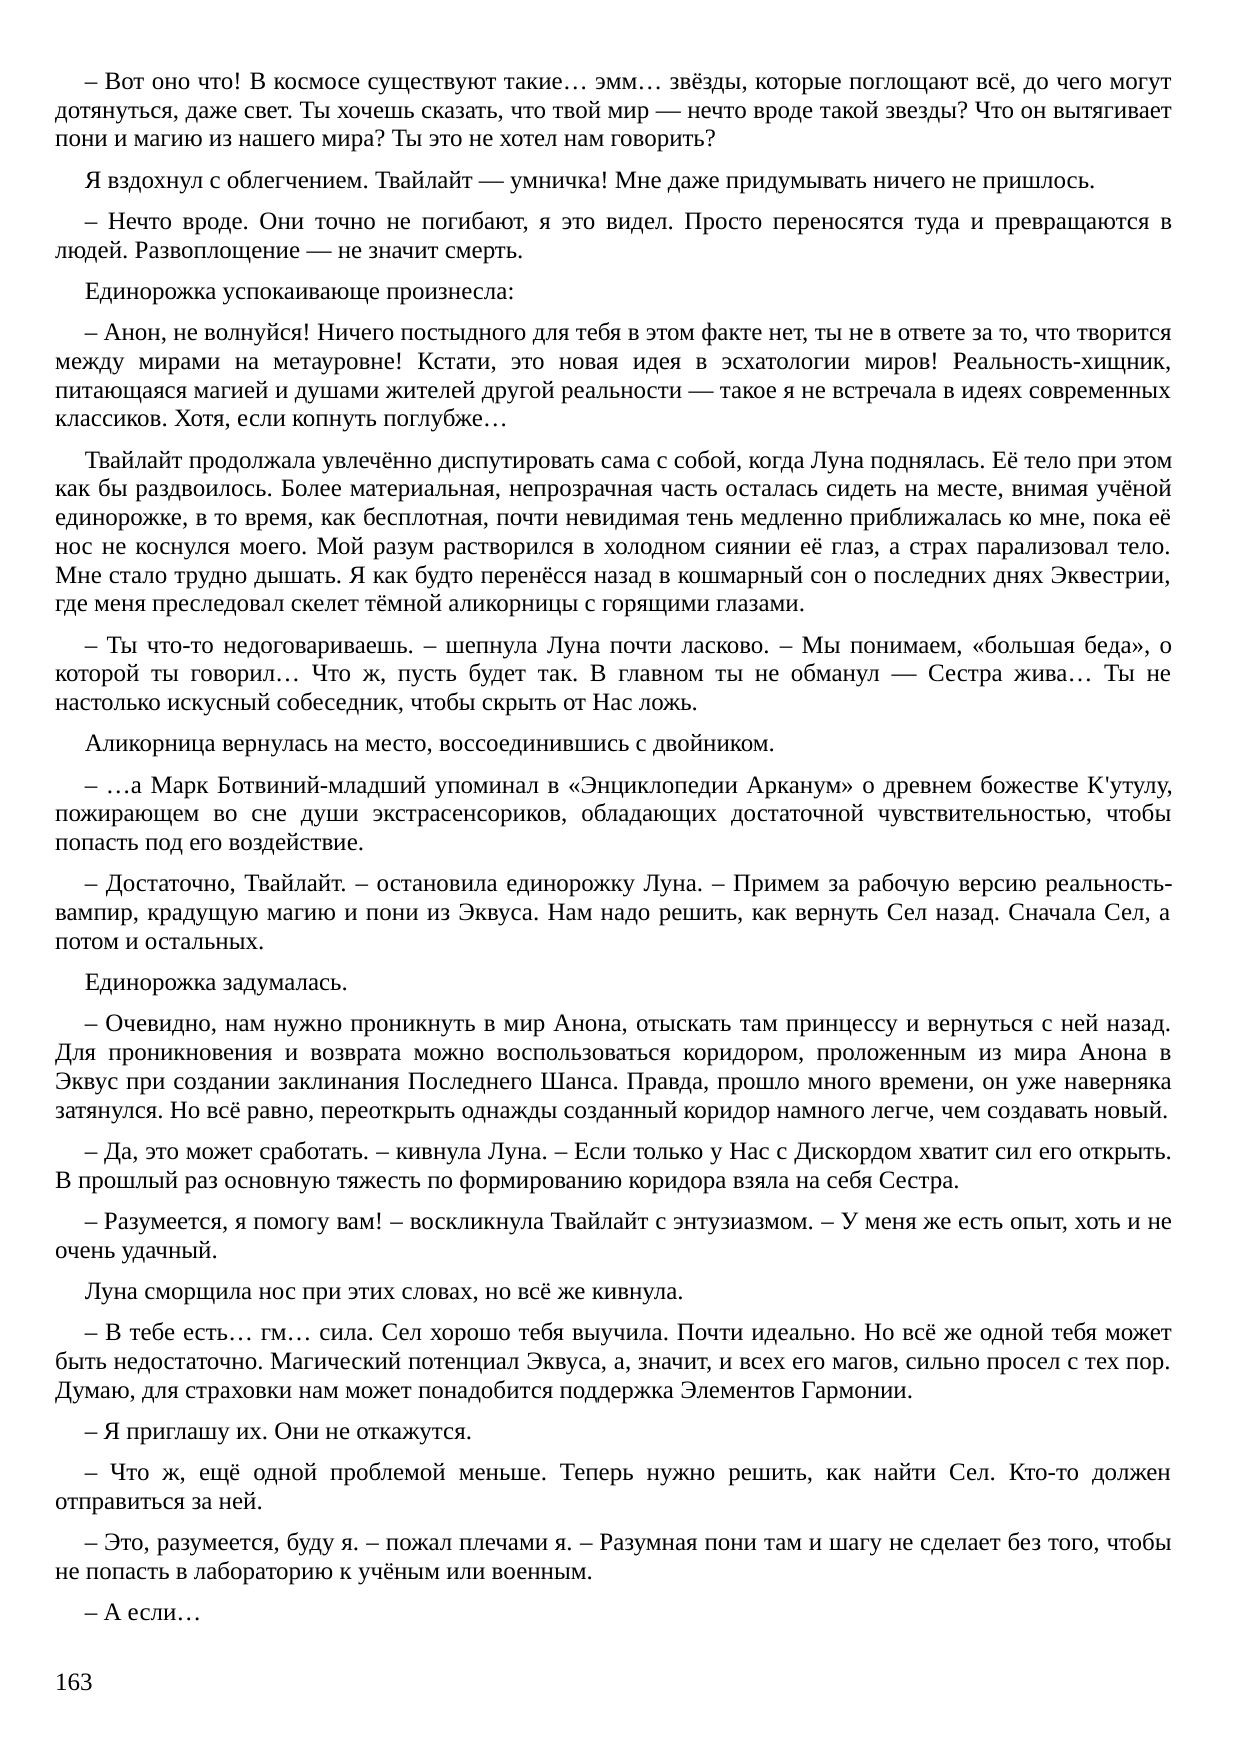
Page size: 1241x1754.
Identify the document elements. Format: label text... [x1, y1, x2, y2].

text – Достаточно, Твайлайт. – остановила единорожку Луна. – Примем за рабочую версию реальность-вампир, крадущую магию и пони из Эквуса. Нам надо решить, как вернуть Сел назад. Сначала Сел, а потом и остальных. [55, 868, 1173, 955]
text – Я приглашу их. Они не откажутся. [55, 1416, 1173, 1445]
text – Ты что-то недоговариваешь. – шепнула Луна почти ласково. – Мы понимаем, «большая беда», о которой ты говорил… Что ж, пусть будет так. В главном ты не обманул — Сестра жива… Ты не настолько искусный собеседник, чтобы скрыть от Нас ложь. [55, 630, 1173, 716]
text Луна сморщила нос при этих словах, но всё же кивнула. [55, 1276, 1173, 1305]
text – А если… [55, 1597, 1173, 1626]
text Единорожка задумалась. [55, 967, 1173, 996]
text – Вот оно что! В космосе существуют такие… эмм… звёзды, которые поглощают всё, до чего могут дотянуться, даже свет. Ты хочешь сказать, что твой мир — нечто вроде такой звезды? Что он вытягивает пони и магию из нашего мира? Ты это не хотел нам говорить? [55, 66, 1173, 152]
text Аликорница вернулась на место, воссоединившись с двойником. [55, 728, 1173, 757]
text – Анон, не волнуйся! Ничего постыдного для тебя в этом факте нет, ты не в ответе за то, что творится между мирами на метауровне! Кстати, это новая идея в эсхатологии миров! Реальность-хищник, питающаяся магией и душами жителей другой реальности — такое я не встречала в идеях современных классиков. Хотя, если копнуть поглубже… [55, 317, 1173, 432]
text – …а Марк Ботвиний-младший упоминал в «Энциклопедии Арканум» о древнем божестве К'утулу, пожирающем во сне души экстрасенсориков, обладающих достаточной чувствительностью, чтобы попасть под его воздействие. [55, 770, 1173, 856]
text Единорожка успокаивающе произнесла: [55, 276, 1173, 305]
text – В тебе есть… гм… сила. Сел хорошо тебя выучила. Почти идеально. Но всё же одной тебя может быть недостаточно. Магический потенциал Эквуса, а, значит, и всех его магов, сильно просел с тех пор. Думаю, для страховки нам может понадобится поддержка Элементов Гармонии. [55, 1317, 1173, 1403]
text – Нечто вроде. Они точно не погибают, я это видел. Просто переносятся туда и превращаются в людей. Развоплощение — не значит смерть. [55, 206, 1173, 263]
text Я вздохнул с облегчением. Твайлайт — умничка! Мне даже придумывать ничего не пришлось. [55, 165, 1173, 193]
text – Очевидно, нам нужно проникнуть в мир Анона, отыскать там принцессу и вернуться с ней назад. Для проникновения и возврата можно воспользоваться коридором, проложенным из мира Анона в Эквус при создании заклинания Последнего Шанса. Правда, прошло много времени, он уже наверняка затянулся. Но всё равно, переоткрыть однажды созданный коридор намного легче, чем создавать новый. [55, 1008, 1173, 1123]
text Твайлайт продолжала увлечённо диспутировать сама с собой, когда Луна поднялась. Её тело при этом как бы раздвоилось. Более материальная, непрозрачная часть осталась сидеть на месте, внимая учёной единорожке, в то время, как бесплотная, почти невидимая тень медленно приближалась ко мне, пока её нос не коснулся моего. Мой разум растворился в холодном сиянии её глаз, а страх парализовал тело. Мне стало трудно дышать. Я как будто перенёсся назад в кошмарный сон о последних днях Эквестрии, где меня преследовал скелет тёмной аликорницы с горящими глазами. [55, 445, 1173, 617]
text – Да, это может сработать. – кивнула Луна. – Если только у Нас с Дискордом хватит сил его открыть. В прошлый раз основную тяжесть по формированию коридора взяла на себя Сестра. [55, 1136, 1173, 1193]
text – Разумеется, я помогу вам! – воскликнула Твайлайт с энтузиазмом. – У меня же есть опыт, хоть и не очень удачный. [55, 1206, 1173, 1263]
text – Что ж, ещё одной проблемой меньше. Теперь нужно решить, как найти Сел. Кто-то должен отправиться за ней. [55, 1457, 1173, 1515]
text – Это, разумеется, буду я. – пожал плечами я. – Разумная пони там и шагу не сделает без того, чтобы не попасть в лабораторию к учёным или военным. [55, 1527, 1173, 1585]
